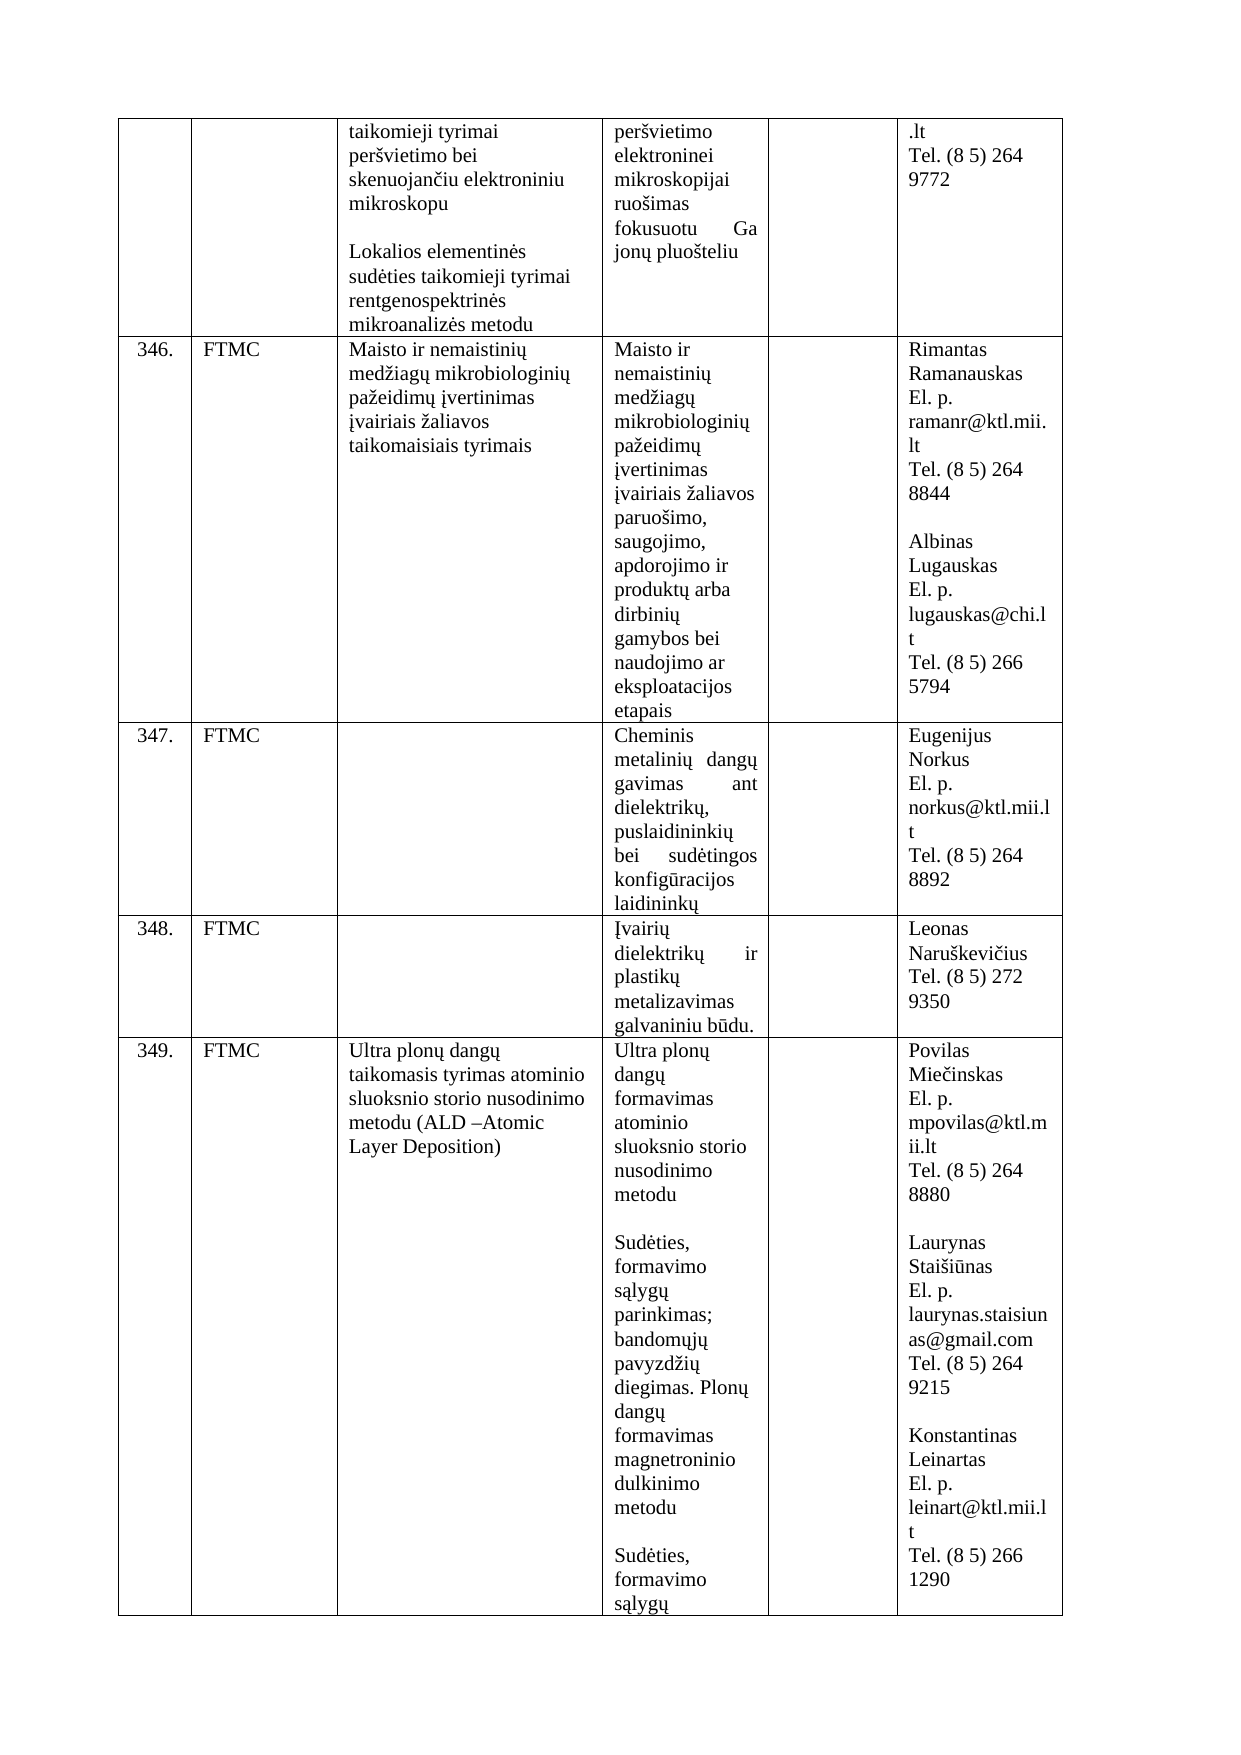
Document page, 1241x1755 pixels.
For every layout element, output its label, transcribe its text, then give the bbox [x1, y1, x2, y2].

table_cell [338, 723, 602, 915]
table_cell Maisto ir nemaistinių medžiagų mikrobiologinių pažeidimų įvertinimas įvairiais žaliavos taikomaisiais tyrimais [338, 337, 602, 722]
table_cell .lt Tel. (8 5) 264 9772 [898, 119, 1062, 336]
table_cell 346. [119, 337, 191, 722]
table_cell [192, 119, 337, 336]
table_cell Cheminis metalinių dangų gavimas ant dielektrikų, puslaidininkių bei sudėtingos konfigūracijos laidininkų [603, 723, 768, 915]
table_cell [769, 119, 897, 336]
table_cell peršvietimo elektroninei mikroskopijai ruošimas fokusuotu Ga jonų pluošteliu [603, 119, 768, 336]
table_cell 347. [119, 723, 191, 915]
table_cell [769, 916, 897, 1037]
table_cell [338, 916, 602, 1037]
table_cell Povilas Miečinskas El. p. mpovilas@ktl.mii.lt Tel. (8 5) 264 8880 Laurynas Staišiūnas El. p. laurynas.staisiunas@gmail.com Tel. (8 5) 264 9215 Konstantinas Leinartas El. p. leinart@ktl.mii.lt Tel. (8 5) 266 1290 [898, 1038, 1062, 1615]
table_cell taikomieji tyrimai peršvietimo bei skenuojančiu elektroniniu mikroskopu Lokalios elementinės sudėties taikomieji tyrimai rentgenospektrinės mikroanalizės metodu [338, 119, 602, 336]
table_cell Ultra plonų dangų taikomasis tyrimas atominio sluoksnio storio nusodinimo metodu (ALD –Atomic Layer Deposition) [338, 1038, 602, 1615]
table_cell 349. [119, 1038, 191, 1615]
table_cell [119, 119, 191, 336]
table_cell Maisto ir nemaistinių medžiagų mikrobiologinių pažeidimų įvertinimas įvairiais žaliavos paruošimo, saugojimo, apdorojimo ir produktų arba dirbinių gamybos bei naudojimo ar eksploatacijos etapais [603, 337, 768, 722]
table_cell FTMC [192, 1038, 337, 1615]
table_cell [769, 723, 897, 915]
table_cell Įvairių dielektrikų ir plastikų metalizavimas galvaniniu būdu. [603, 916, 768, 1037]
table_cell FTMC [192, 337, 337, 722]
table_cell Rimantas Ramanauskas El. p. ramanr@ktl.mii.lt Tel. (8 5) 264 8844 Albinas Lugauskas El. p. lugauskas@chi.lt Tel. (8 5) 266 5794 [898, 337, 1062, 722]
table_cell FTMC [192, 723, 337, 915]
table_cell [769, 337, 897, 722]
table_cell Leonas Naruškevičius Tel. (8 5) 272 9350 [898, 916, 1062, 1037]
table_cell Ultra plonų dangų formavimas atominio sluoksnio storio nusodinimo metodu Sudėties, formavimo sąlygų parinkimas; bandomųjų pavyzdžių diegimas. Plonų dangų formavimas magnetroninio dulkinimo metodu Sudėties, formavimo sąlygų [603, 1038, 768, 1615]
table_cell [769, 1038, 897, 1615]
table_cell 348. [119, 916, 191, 1037]
table_cell Eugenijus Norkus El. p. norkus@ktl.mii.lt Tel. (8 5) 264 8892 [898, 723, 1062, 915]
table_cell FTMC [192, 916, 337, 1037]
